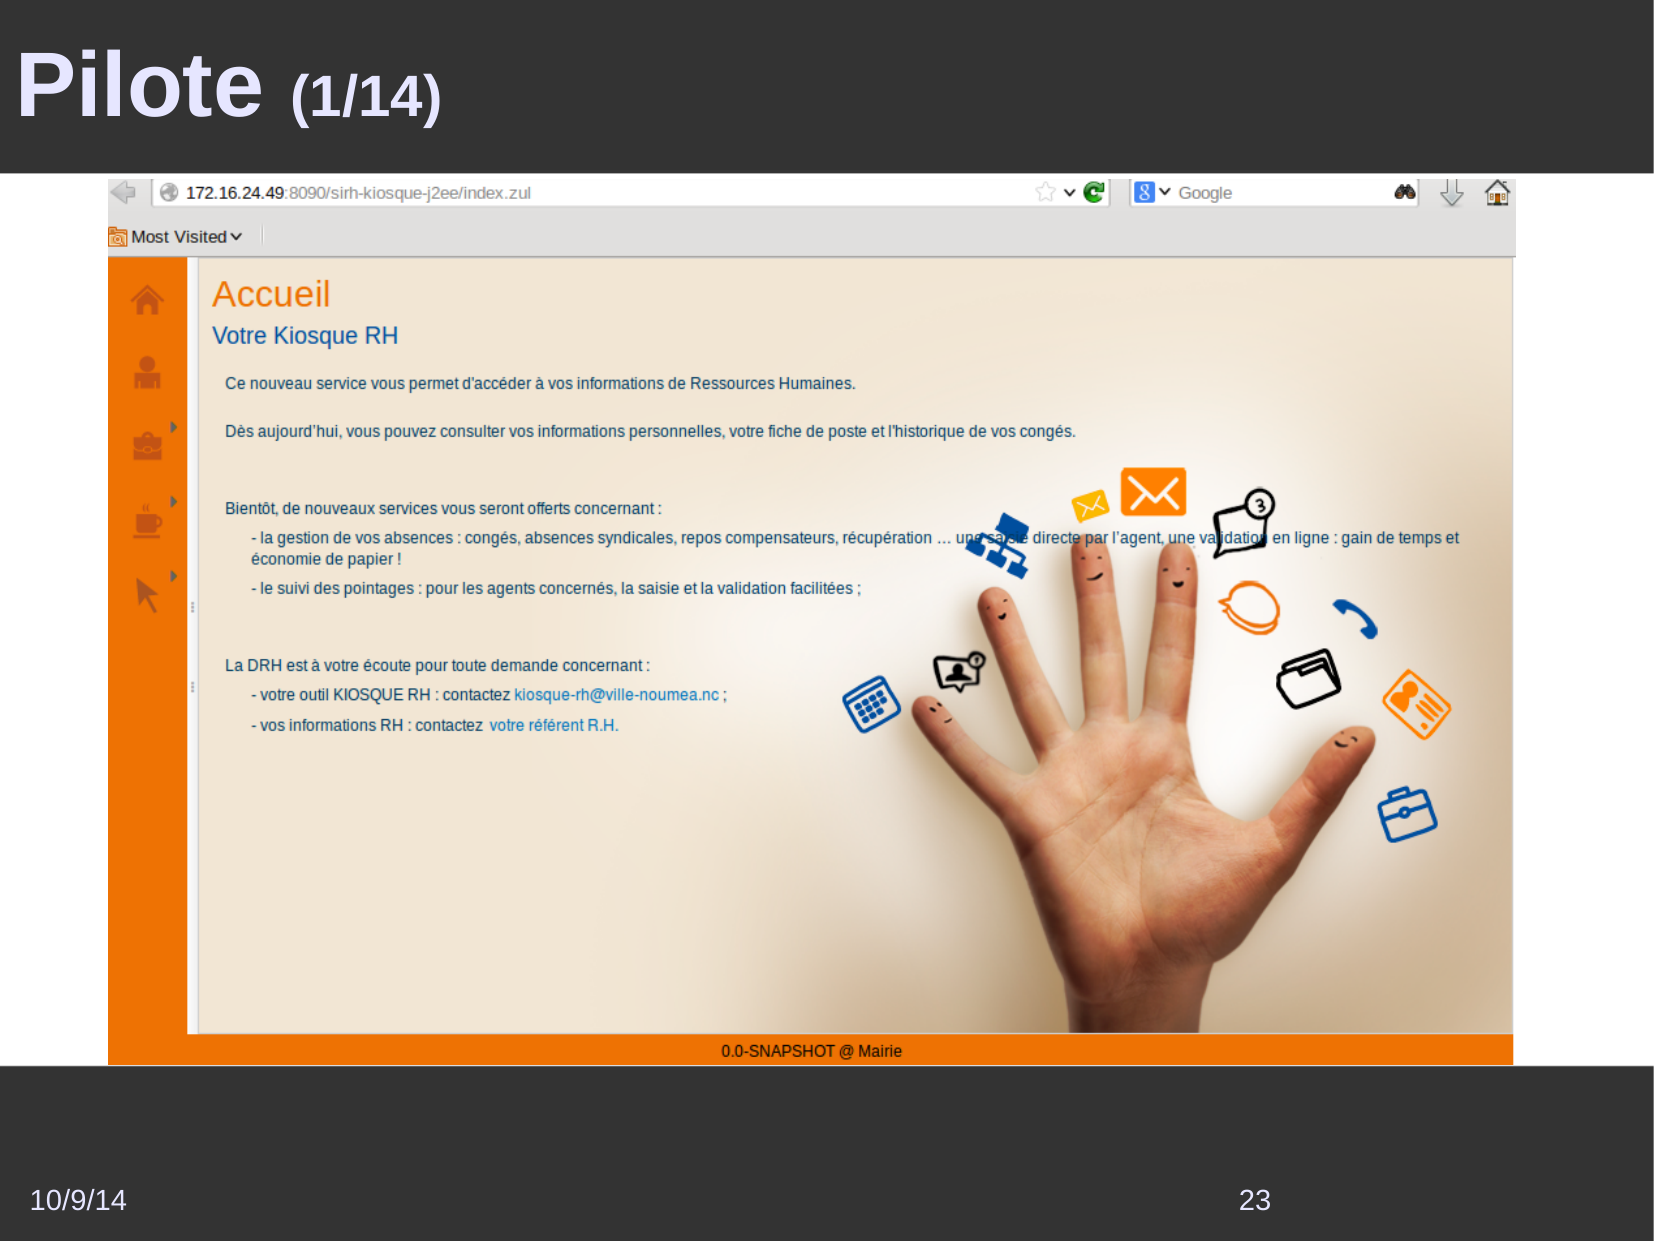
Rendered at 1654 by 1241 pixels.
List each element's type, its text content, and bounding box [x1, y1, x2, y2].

text_box [1238, 1181, 1625, 1241]
text_box 10/9/14 [29, 1181, 566, 1241]
title Pilote (1/14) [15, 25, 457, 136]
picture [0, 0, 1654, 1241]
